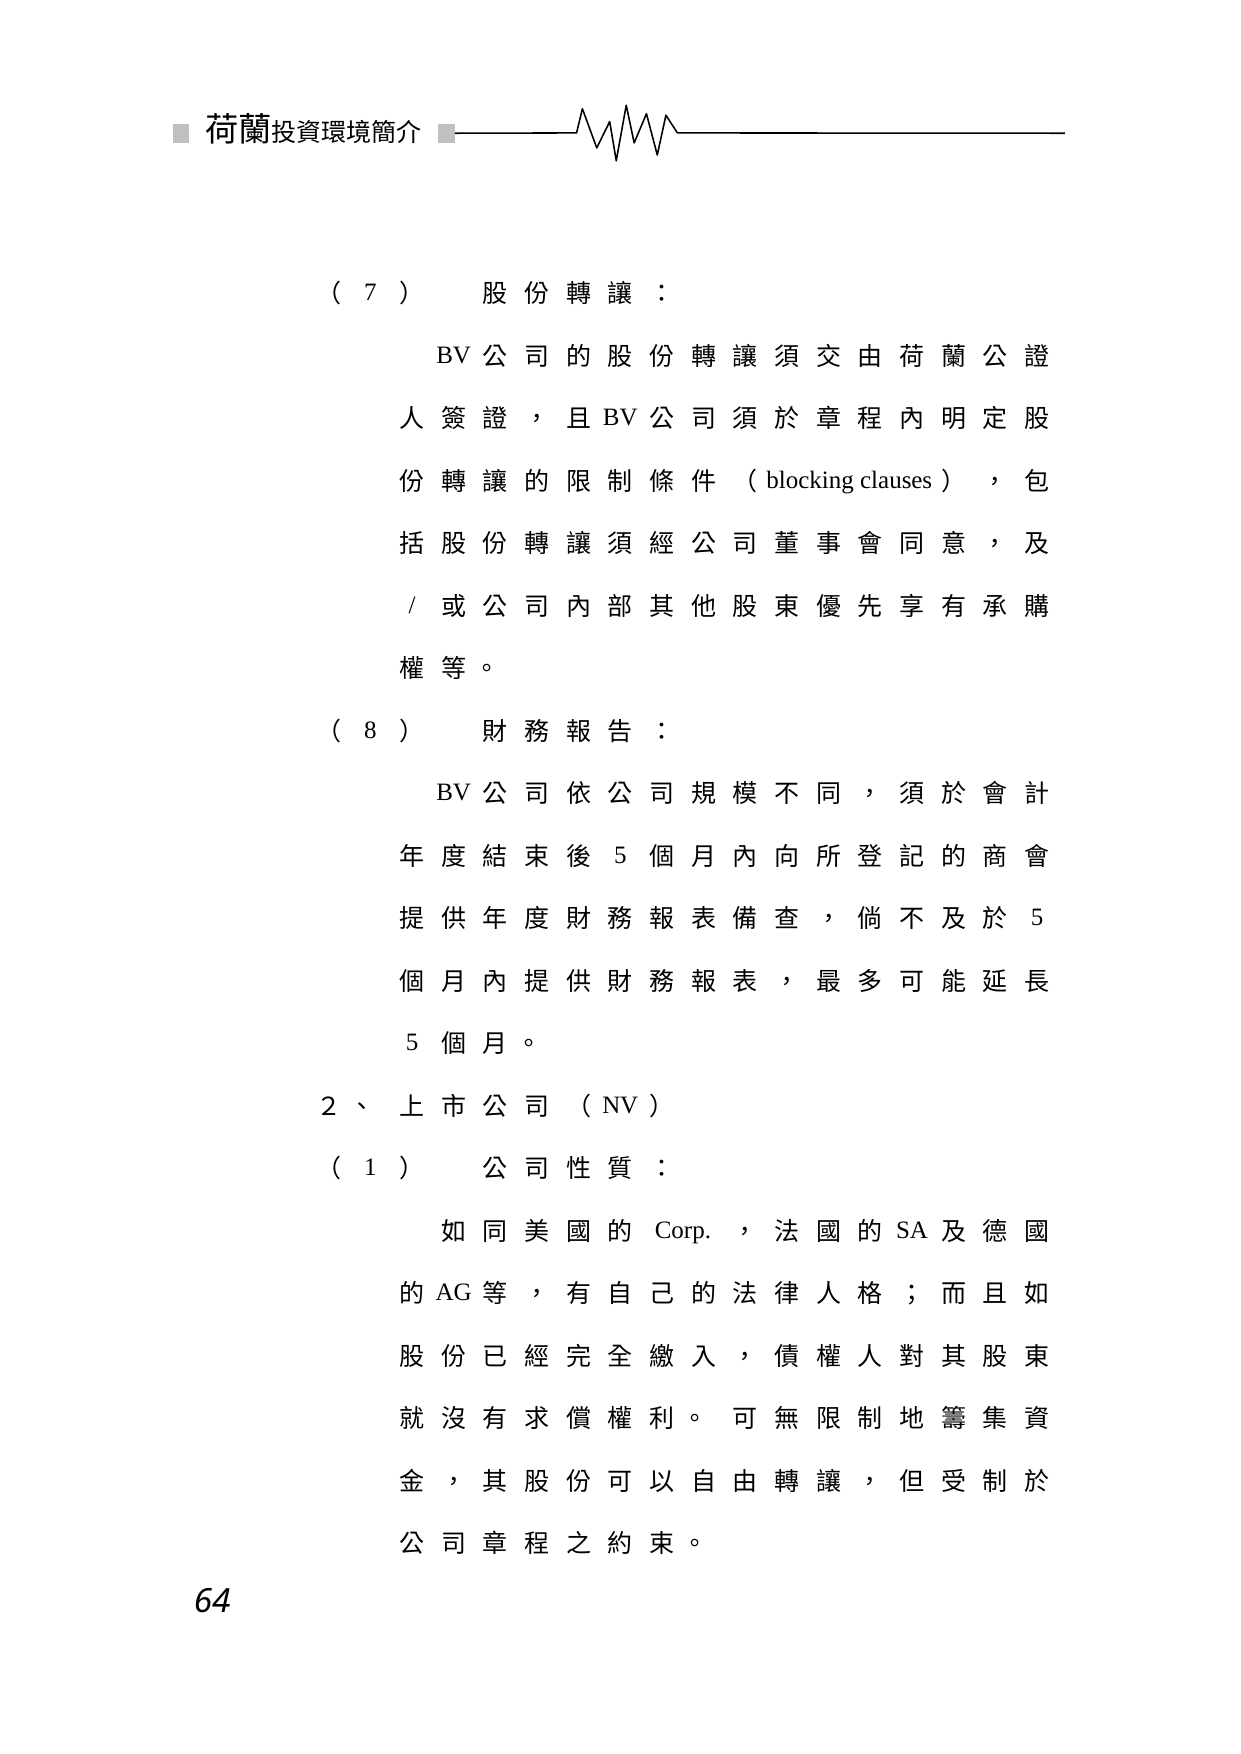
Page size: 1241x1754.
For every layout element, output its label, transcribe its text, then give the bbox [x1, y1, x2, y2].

text （8） 財務報告： [306, 688, 1058, 750]
text ２、上市公司（NV） [281, 1063, 1058, 1125]
text （7） 股份轉讓： [306, 250, 1058, 313]
text BV公司的股份轉讓須交由荷蘭公證人簽證，且BV公司須於章程內明定股份轉讓的限制條件（blocking clauses），包括股份轉讓須經公司董事會同意，及/或公司內部其他股東優先享有承購權等。 [367, 313, 1058, 688]
text BV公司依公司規模不同，須於會計年度結束後5個月內向所登記的商會提供年度財務報表備查，倘不及於5個月內提供財務報表，最多可能延長5個月。 [367, 750, 1058, 1063]
text （1） 公司性質： [306, 1125, 1058, 1188]
text 如同美國的Corp.，法國的SA及德國的AG等，有自己的法律人格；而且如股份已經完全繳入，債權人對其股東就沒有求償權利。可無限制地籌集資金，其股份可以自由轉讓，但受制於公司章程之約束。 [367, 1188, 1058, 1563]
